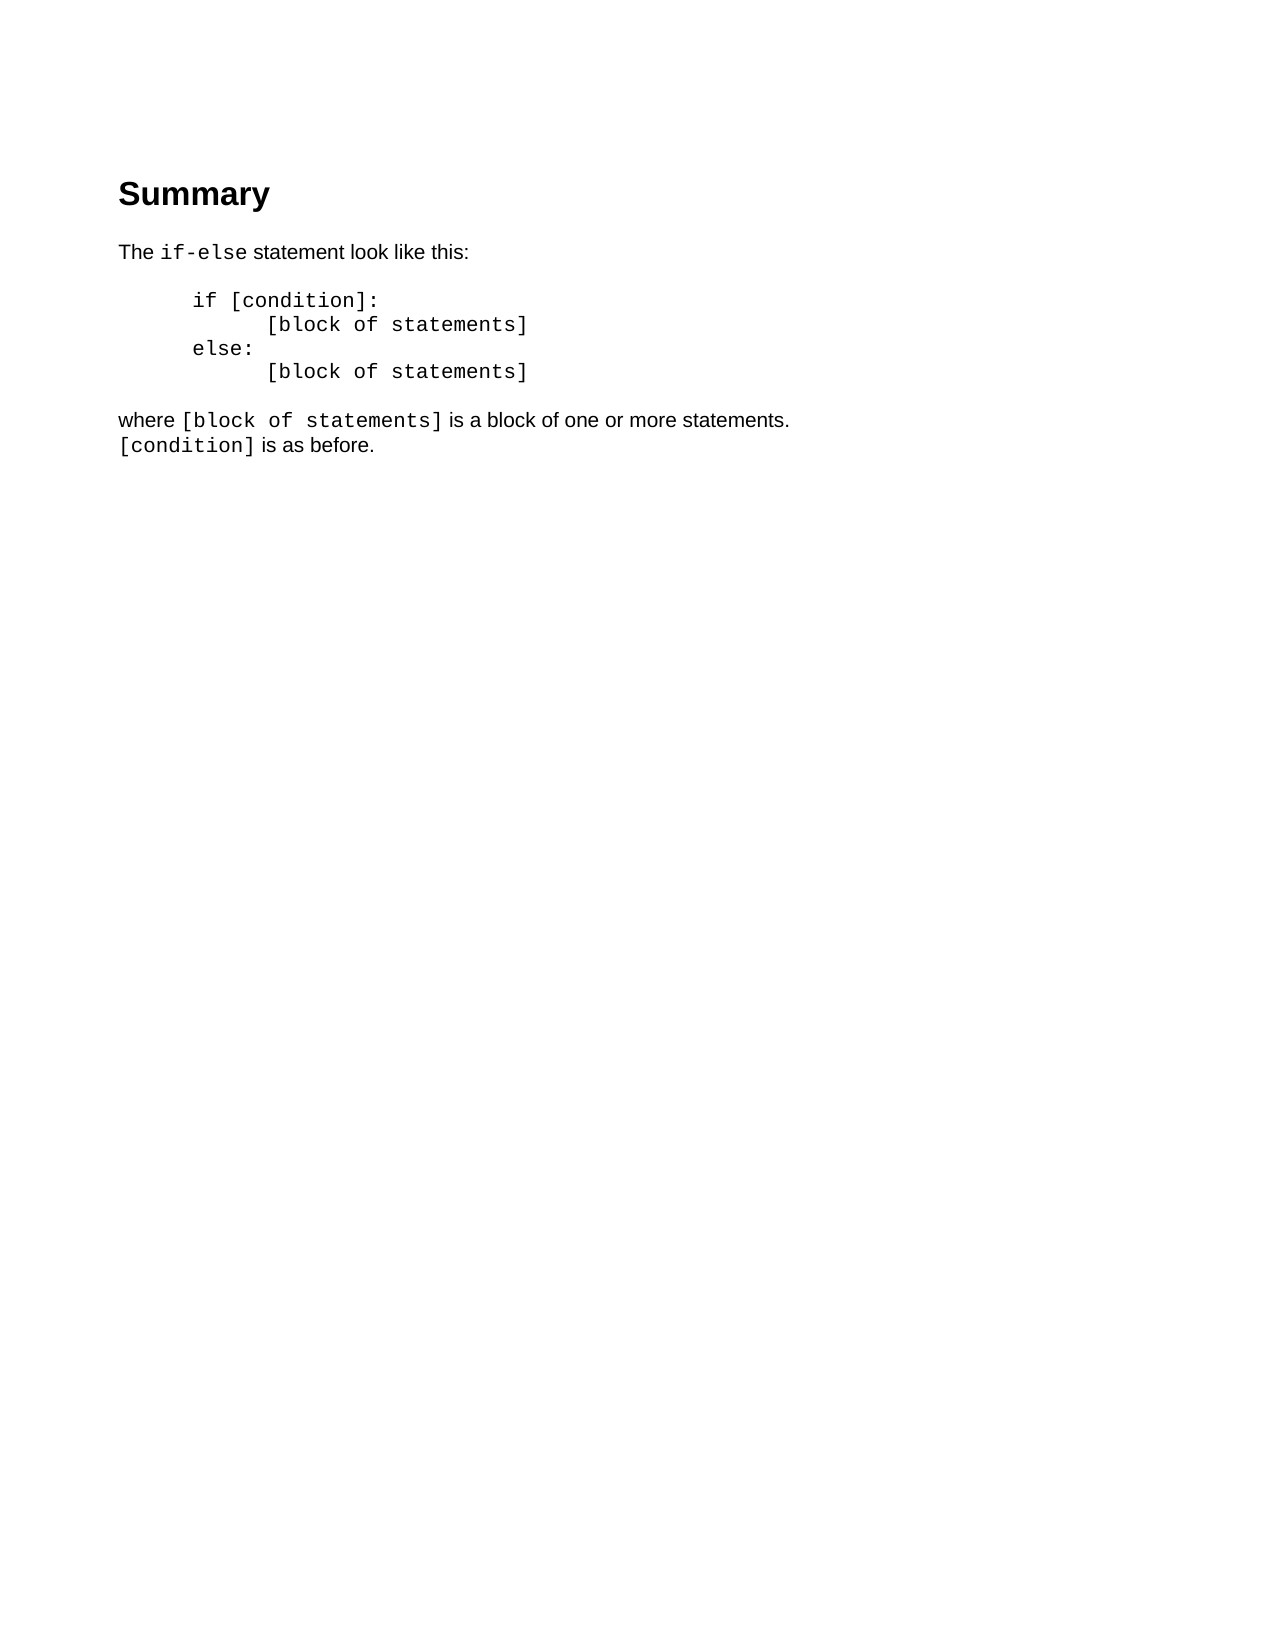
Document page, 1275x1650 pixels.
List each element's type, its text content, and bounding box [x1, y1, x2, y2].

text [block of statements] [118, 361, 793, 408]
text [block of statements] [118, 314, 793, 338]
text The if-else statement look like this: [118, 241, 793, 266]
text Summary [118, 175, 793, 213]
text else: [118, 338, 793, 361]
text if [condition]: [118, 289, 793, 314]
text where [block of statements] is a block of one or more statements. [condition] is as before. [118, 408, 793, 459]
